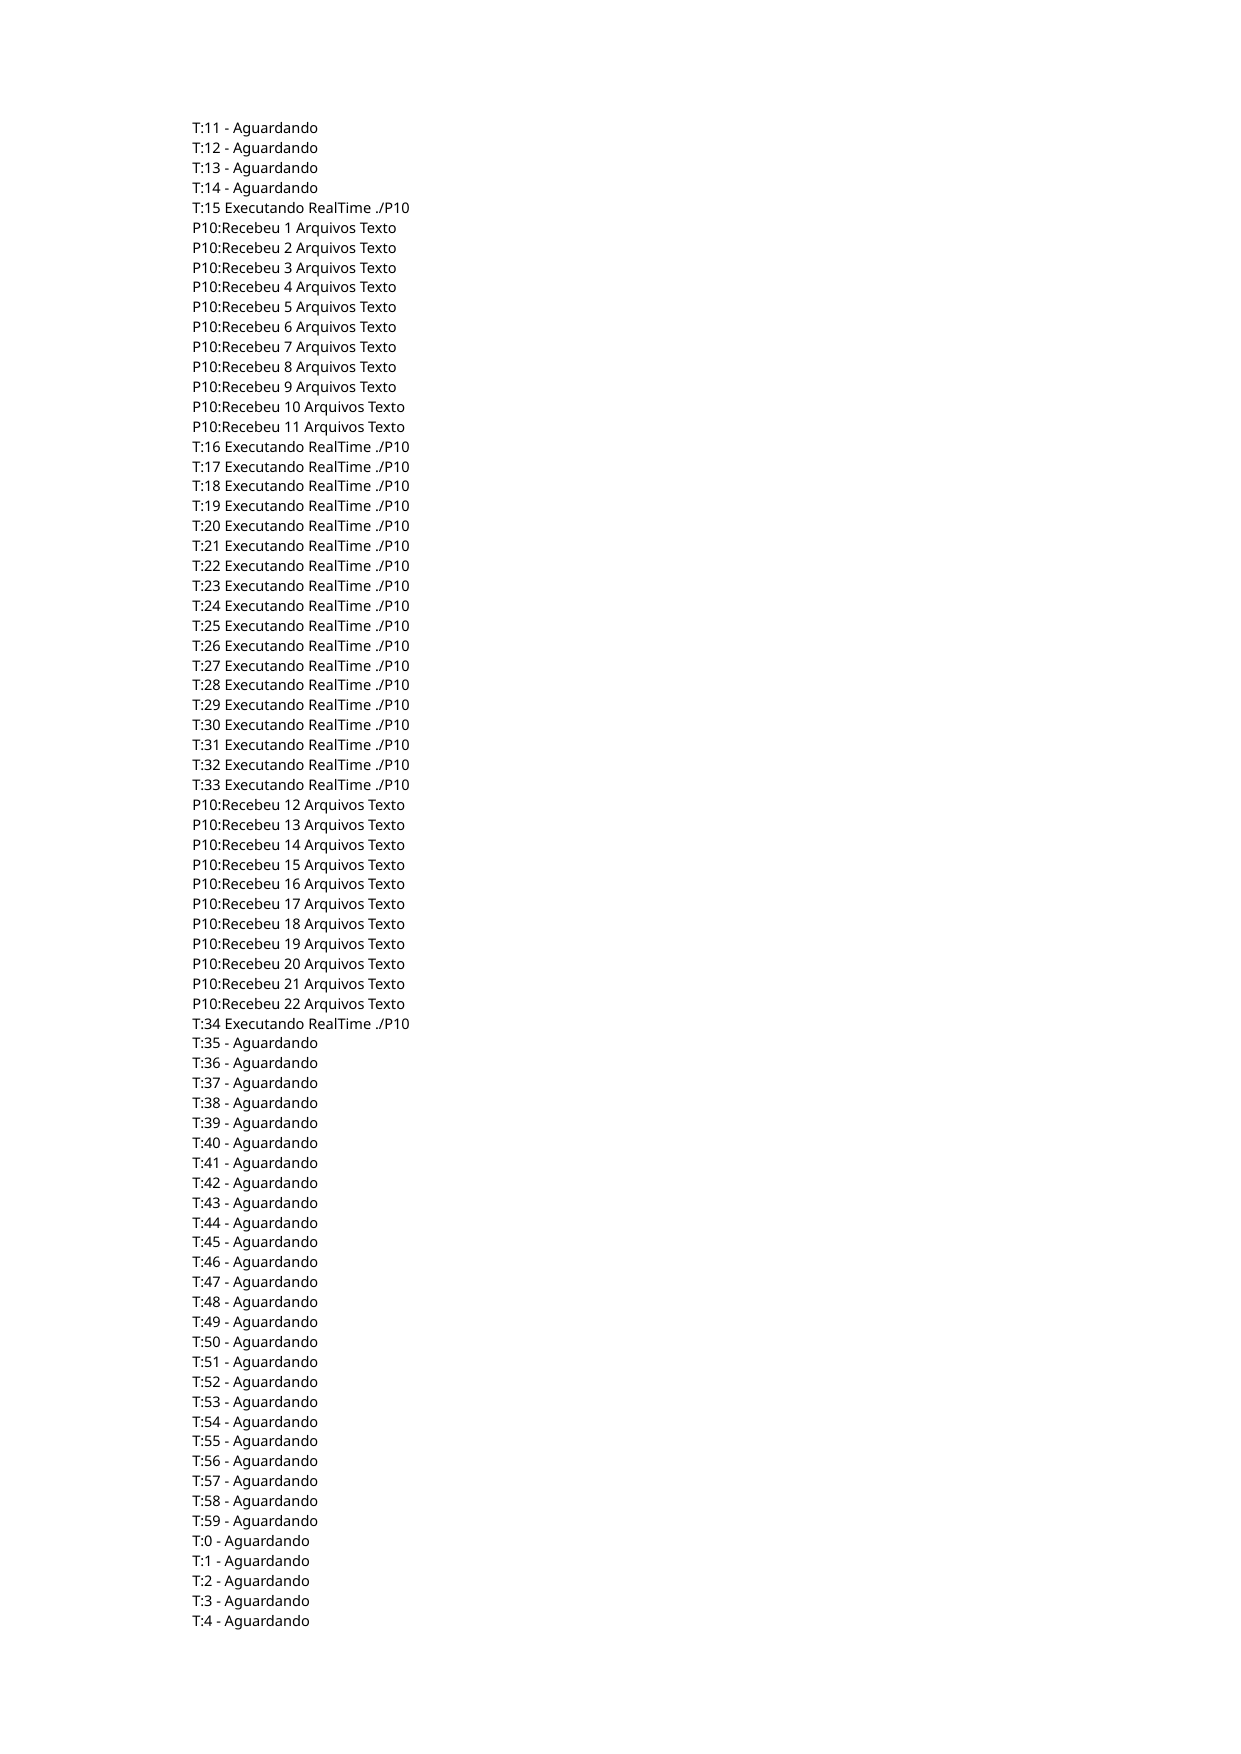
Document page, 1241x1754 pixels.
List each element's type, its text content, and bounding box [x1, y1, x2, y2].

text P10:Recebeu 21 Arquivos Texto [192, 974, 1122, 993]
text T:22 Executando RealTime ./P10 [192, 556, 1122, 576]
text T:31 Executando RealTime ./P10 [192, 735, 1122, 755]
text T:53 - Aguardando [192, 1391, 1122, 1411]
text P10:Recebeu 8 Arquivos Texto [192, 357, 1122, 377]
text T:57 - Aguardando [192, 1471, 1122, 1491]
text T:51 - Aguardando [192, 1352, 1122, 1372]
text T:54 - Aguardando [192, 1411, 1122, 1431]
text T:56 - Aguardando [192, 1451, 1122, 1471]
text P10:Recebeu 19 Arquivos Texto [192, 934, 1122, 954]
text P10:Recebeu 12 Arquivos Texto [192, 794, 1122, 814]
text P10:Recebeu 18 Arquivos Texto [192, 914, 1122, 934]
text T:17 Executando RealTime ./P10 [192, 456, 1122, 476]
text T:21 Executando RealTime ./P10 [192, 536, 1122, 556]
text T:13 - Aguardando [192, 158, 1122, 178]
text T:25 Executando RealTime ./P10 [192, 616, 1122, 635]
text T:2 - Aguardando [192, 1571, 1122, 1590]
text P10:Recebeu 9 Arquivos Texto [192, 377, 1122, 397]
text T:38 - Aguardando [192, 1093, 1122, 1113]
text T:20 Executando RealTime ./P10 [192, 516, 1122, 536]
text P10:Recebeu 10 Arquivos Texto [192, 397, 1122, 417]
text T:35 - Aguardando [192, 1033, 1122, 1053]
text T:58 - Aguardando [192, 1491, 1122, 1511]
text T:11 - Aguardando [192, 118, 1122, 138]
text T:47 - Aguardando [192, 1272, 1122, 1292]
text P10:Recebeu 22 Arquivos Texto [192, 993, 1122, 1013]
text T:26 Executando RealTime ./P10 [192, 635, 1122, 655]
text T:28 Executando RealTime ./P10 [192, 675, 1122, 695]
text T:34 Executando RealTime ./P10 [192, 1013, 1122, 1033]
text T:46 - Aguardando [192, 1252, 1122, 1272]
text P10:Recebeu 1 Arquivos Texto [192, 218, 1122, 237]
text T:42 - Aguardando [192, 1173, 1122, 1192]
text T:49 - Aguardando [192, 1312, 1122, 1332]
text T:52 - Aguardando [192, 1372, 1122, 1391]
text T:15 Executando RealTime ./P10 [192, 198, 1122, 218]
text T:23 Executando RealTime ./P10 [192, 576, 1122, 596]
text T:32 Executando RealTime ./P10 [192, 755, 1122, 775]
text T:3 - Aguardando [192, 1590, 1122, 1610]
text T:37 - Aguardando [192, 1073, 1122, 1093]
text P10:Recebeu 6 Arquivos Texto [192, 317, 1122, 337]
text T:59 - Aguardando [192, 1511, 1122, 1531]
text P10:Recebeu 5 Arquivos Texto [192, 297, 1122, 317]
text T:14 - Aguardando [192, 178, 1122, 198]
text T:50 - Aguardando [192, 1332, 1122, 1352]
text T:24 Executando RealTime ./P10 [192, 596, 1122, 616]
text T:27 Executando RealTime ./P10 [192, 655, 1122, 675]
text P10:Recebeu 16 Arquivos Texto [192, 874, 1122, 894]
text T:43 - Aguardando [192, 1192, 1122, 1212]
text T:12 - Aguardando [192, 138, 1122, 158]
text T:19 Executando RealTime ./P10 [192, 496, 1122, 516]
text P10:Recebeu 13 Arquivos Texto [192, 814, 1122, 834]
text P10:Recebeu 15 Arquivos Texto [192, 854, 1122, 874]
text T:29 Executando RealTime ./P10 [192, 695, 1122, 715]
text T:1 - Aguardando [192, 1551, 1122, 1571]
text T:0 - Aguardando [192, 1531, 1122, 1551]
text T:45 - Aguardando [192, 1232, 1122, 1252]
text P10:Recebeu 2 Arquivos Texto [192, 237, 1122, 257]
text P10:Recebeu 20 Arquivos Texto [192, 954, 1122, 974]
text T:40 - Aguardando [192, 1133, 1122, 1153]
text T:48 - Aguardando [192, 1292, 1122, 1312]
text T:4 - Aguardando [192, 1610, 1122, 1630]
text T:41 - Aguardando [192, 1153, 1122, 1173]
text P10:Recebeu 17 Arquivos Texto [192, 894, 1122, 914]
text T:39 - Aguardando [192, 1113, 1122, 1133]
text T:55 - Aguardando [192, 1431, 1122, 1451]
text T:30 Executando RealTime ./P10 [192, 715, 1122, 735]
text P10:Recebeu 3 Arquivos Texto [192, 257, 1122, 277]
text T:33 Executando RealTime ./P10 [192, 775, 1122, 794]
text T:16 Executando RealTime ./P10 [192, 436, 1122, 456]
text P10:Recebeu 7 Arquivos Texto [192, 337, 1122, 357]
text P10:Recebeu 14 Arquivos Texto [192, 834, 1122, 854]
text T:18 Executando RealTime ./P10 [192, 476, 1122, 496]
text T:36 - Aguardando [192, 1053, 1122, 1073]
text P10:Recebeu 4 Arquivos Texto [192, 277, 1122, 297]
text T:44 - Aguardando [192, 1212, 1122, 1232]
text P10:Recebeu 11 Arquivos Texto [192, 417, 1122, 436]
